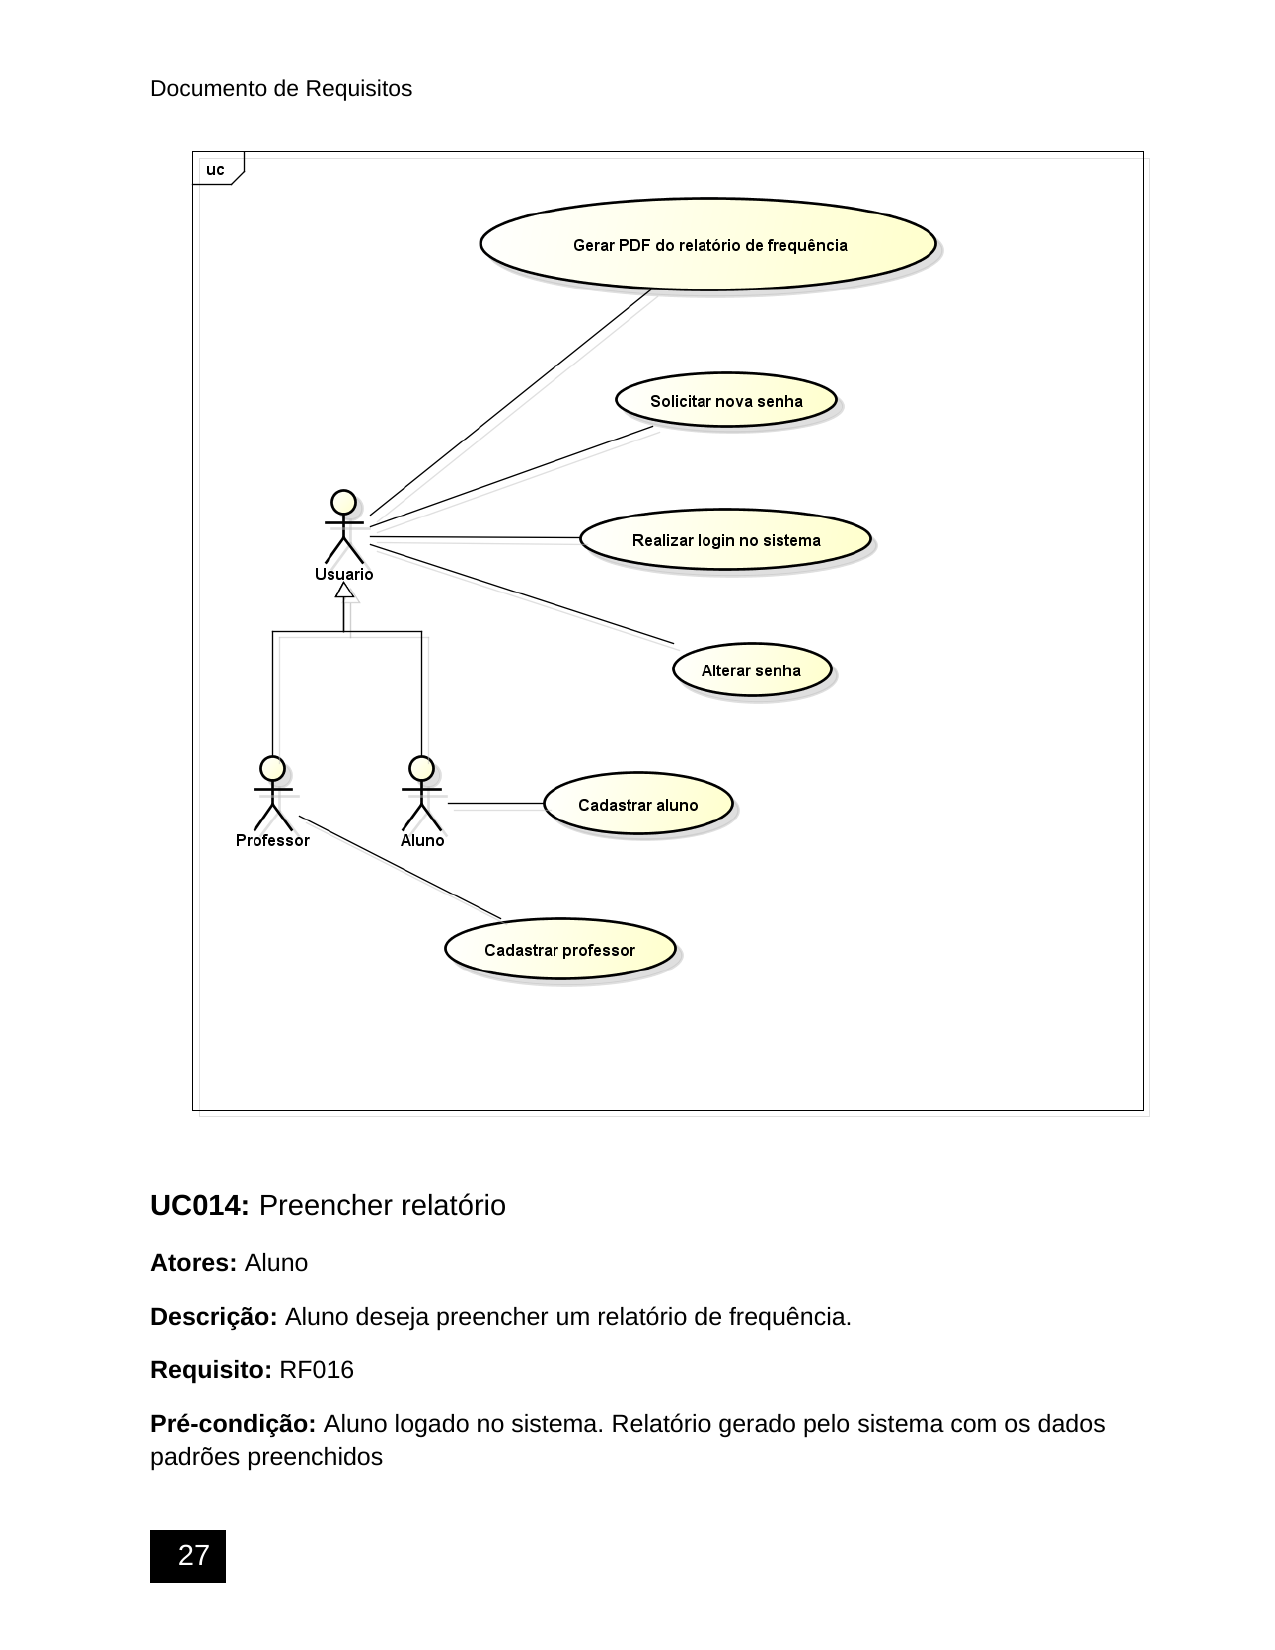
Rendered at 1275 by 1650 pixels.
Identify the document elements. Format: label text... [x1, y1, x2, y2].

text Descrição: Aluno deseja preencher um relatório de frequência. [150, 1302, 1125, 1330]
text Pré-condição: Aluno logado no sistema. Relatório gerado pelo sistema com os dados padrões preenchidos [150, 1409, 1125, 1471]
text UC014: Preencher relatório [150, 1188, 1125, 1222]
text Atores: Aluno [150, 1248, 1125, 1276]
text Requisito: RF016 [150, 1355, 1125, 1384]
picture [179, 138, 1155, 1122]
